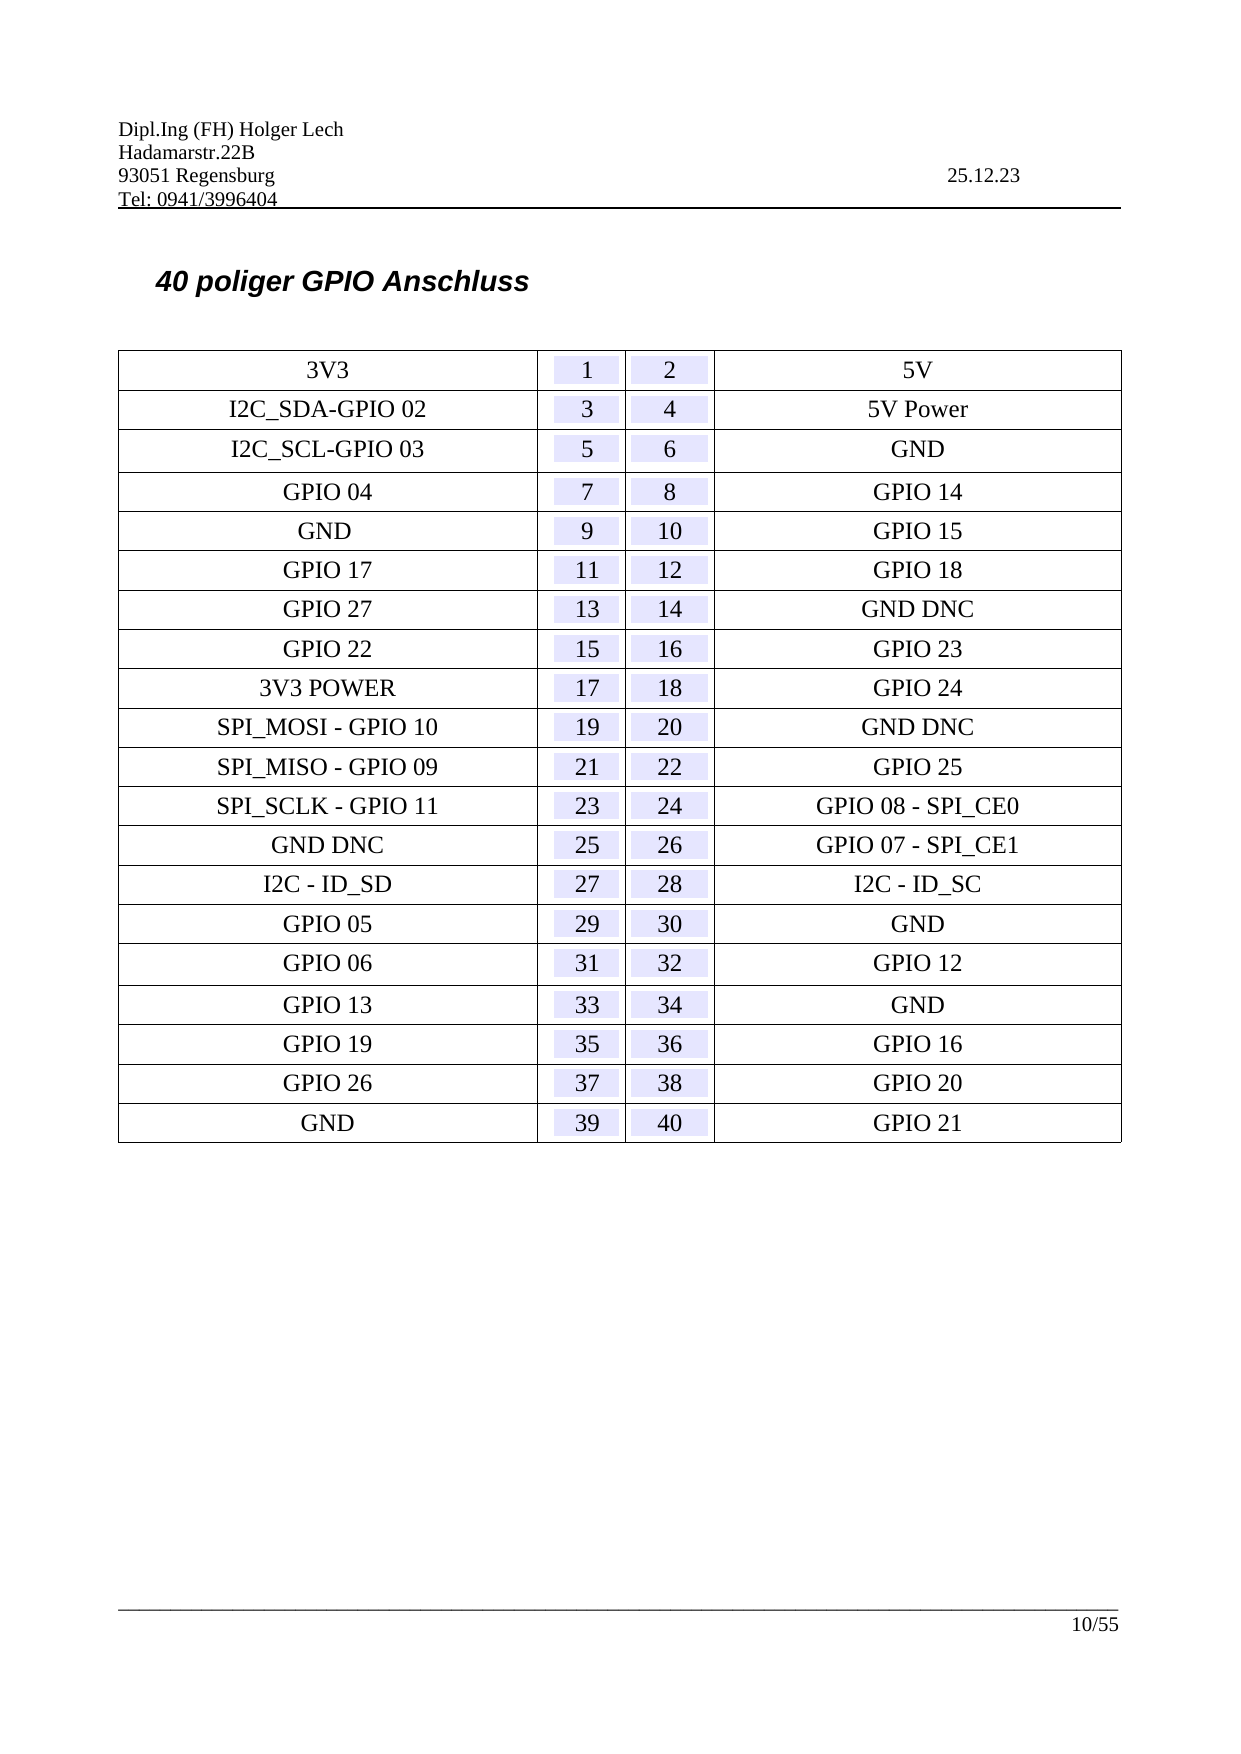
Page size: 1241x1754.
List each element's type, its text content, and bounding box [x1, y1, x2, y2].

table_cell GPIO 22 [119, 630, 537, 668]
table_cell 37 [538, 1065, 625, 1103]
table_cell GPIO 20 [715, 1065, 1121, 1103]
table_cell GPIO 13 [119, 986, 537, 1024]
table_cell GND DNC [715, 591, 1121, 629]
table_cell GPIO 27 [119, 591, 537, 629]
table_cell 22 [626, 748, 714, 786]
table_cell GPIO 07 - SPI_CE1 [715, 826, 1121, 864]
table_header 5V [715, 351, 1121, 390]
table_cell GPIO 16 [715, 1025, 1121, 1063]
table_cell 8 [626, 473, 714, 511]
table_cell GPIO 25 [715, 748, 1121, 786]
table_cell 36 [626, 1025, 714, 1063]
table_cell GPIO 04 [119, 473, 537, 511]
table_cell SPI_SCLK - GPIO 11 [119, 787, 537, 825]
table_cell 39 [538, 1104, 625, 1142]
table_cell GPIO 15 [715, 512, 1121, 550]
table_cell GPIO 18 [715, 551, 1121, 590]
table_cell 14 [626, 591, 714, 629]
table_cell GND [119, 512, 537, 550]
table_cell GND [715, 905, 1121, 943]
table_cell 38 [626, 1065, 714, 1103]
table_cell 27 [538, 866, 625, 904]
table_cell GPIO 06 [119, 944, 537, 985]
table_cell 31 [538, 944, 625, 985]
table_cell 25 [538, 826, 625, 864]
table_cell 11 [538, 551, 625, 590]
table_cell 18 [626, 669, 714, 707]
table_cell 30 [626, 905, 714, 943]
subtitle 40 poliger GPIO Anschluss [118, 265, 1122, 298]
table_cell 34 [626, 986, 714, 1024]
table_cell SPI_MISO - GPIO 09 [119, 748, 537, 786]
table_cell GPIO 08 - SPI_CE0 [715, 787, 1121, 825]
table_cell 9 [538, 512, 625, 550]
table_cell GPIO 12 [715, 944, 1121, 985]
table_cell 3 [538, 391, 625, 429]
table_cell 29 [538, 905, 625, 943]
table_cell GPIO 17 [119, 551, 537, 590]
table_cell 12 [626, 551, 714, 590]
table_cell 33 [538, 986, 625, 1024]
table_cell 32 [626, 944, 714, 985]
table_cell I2C - ID_SD [119, 866, 537, 904]
table_cell GPIO 19 [119, 1025, 537, 1063]
table_cell GPIO 24 [715, 669, 1121, 707]
table_cell 24 [626, 787, 714, 825]
table_cell 5V Power [715, 391, 1121, 429]
table_cell 28 [626, 866, 714, 904]
table_cell SPI_MOSI - GPIO 10 [119, 709, 537, 747]
table_header 2 [626, 351, 714, 390]
table_cell GPIO 05 [119, 905, 537, 943]
table_cell 20 [626, 709, 714, 747]
table_cell I2C_SCL-GPIO 03 [119, 430, 537, 472]
table_cell I2C - ID_SC [715, 866, 1121, 904]
table_cell 3V3 POWER [119, 669, 537, 707]
table_cell 16 [626, 630, 714, 668]
table_cell 40 [626, 1104, 714, 1142]
table_cell 15 [538, 630, 625, 668]
table_cell GPIO 21 [715, 1104, 1121, 1142]
table_cell I2C_SDA-GPIO 02 [119, 391, 537, 429]
table_cell 26 [626, 826, 714, 864]
table_cell 19 [538, 709, 625, 747]
table_cell GND [119, 1104, 537, 1142]
table_cell 10 [626, 512, 714, 550]
table_cell GPIO 23 [715, 630, 1121, 668]
table_cell 7 [538, 473, 625, 511]
table_header 3V3 [119, 351, 537, 390]
table_cell GND DNC [119, 826, 537, 864]
table_cell 4 [626, 391, 714, 429]
table_cell 35 [538, 1025, 625, 1063]
table_cell 23 [538, 787, 625, 825]
table_header 1 [538, 351, 625, 390]
table_cell 21 [538, 748, 625, 786]
table_cell 17 [538, 669, 625, 707]
table_cell 13 [538, 591, 625, 629]
table_cell GPIO 14 [715, 473, 1121, 511]
table_cell GND DNC [715, 709, 1121, 747]
table_cell GND [715, 430, 1121, 472]
table_cell GPIO 26 [119, 1065, 537, 1103]
table_cell 5 [538, 430, 625, 472]
table_cell GND [715, 986, 1121, 1024]
table_cell 6 [626, 430, 714, 472]
